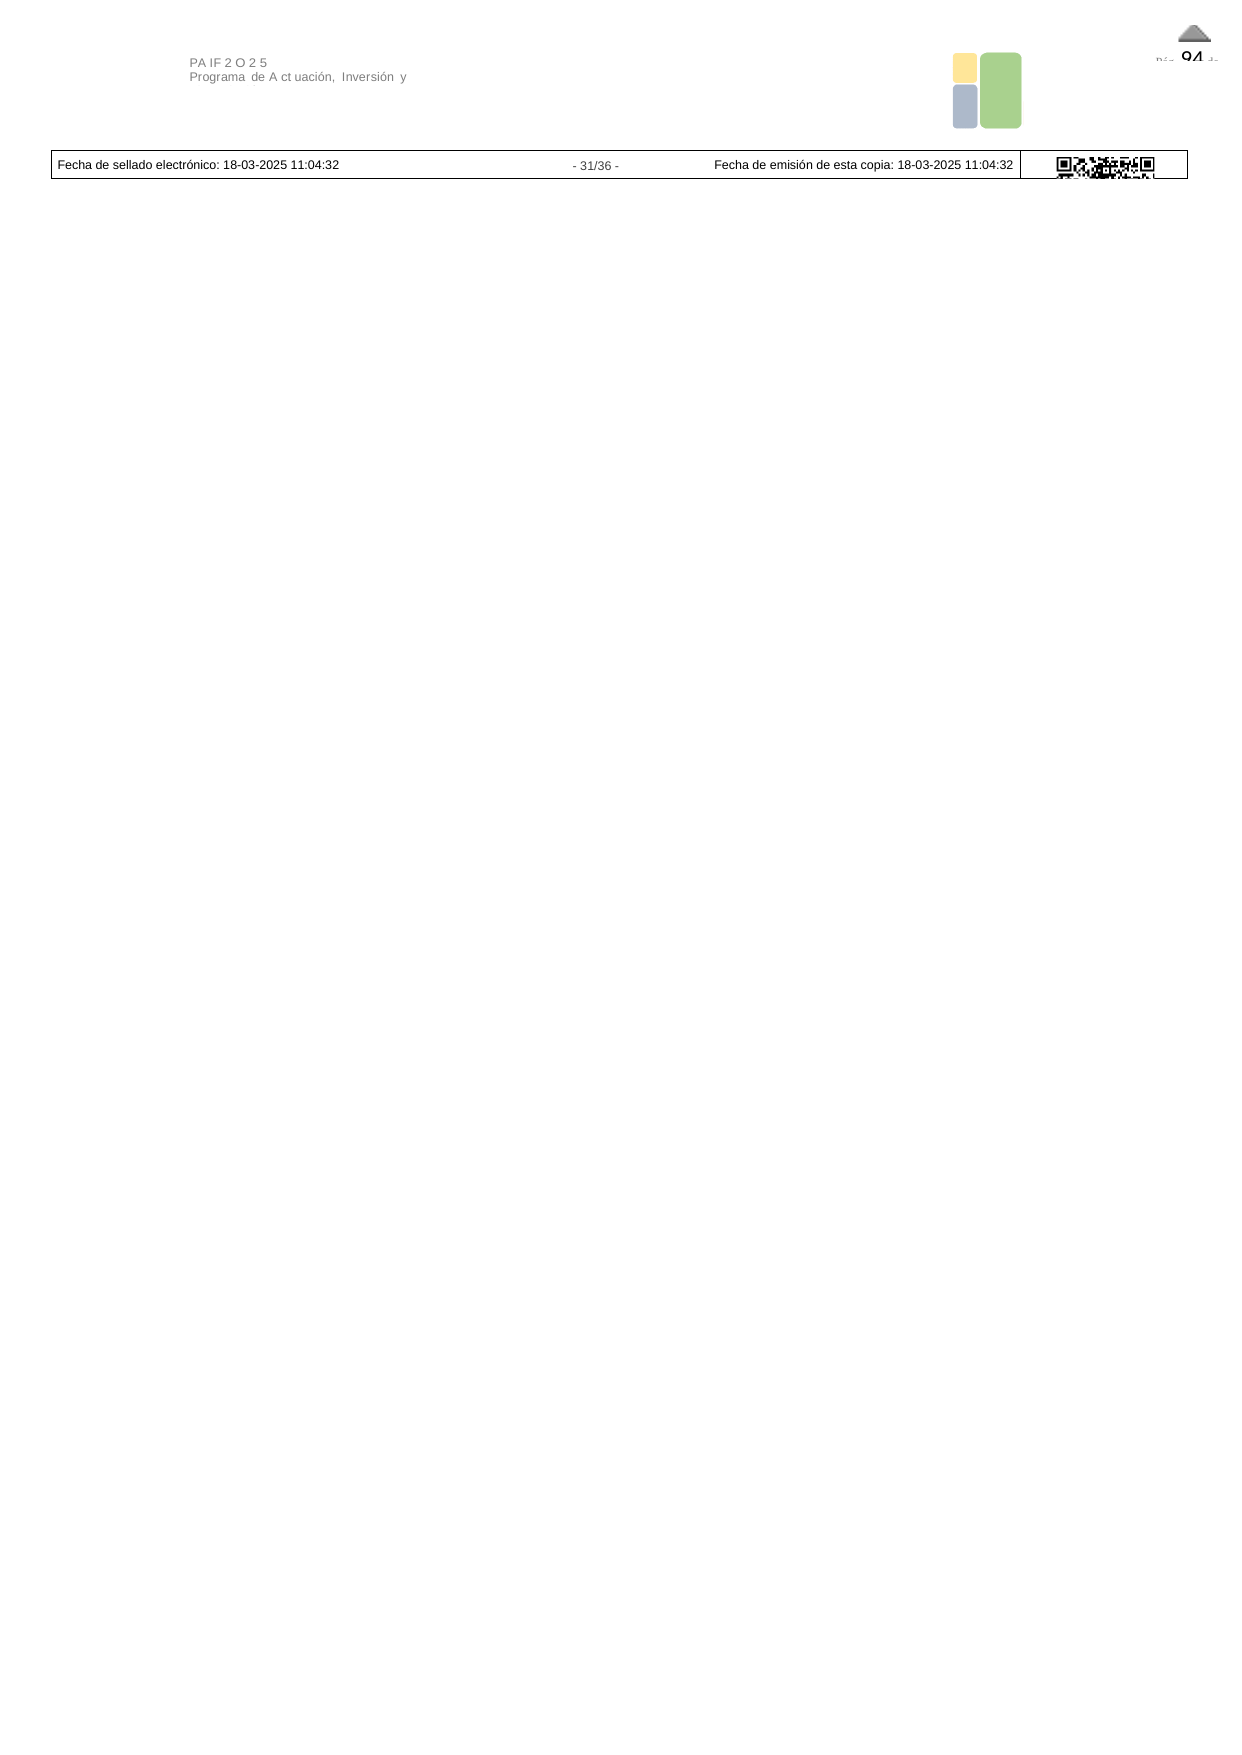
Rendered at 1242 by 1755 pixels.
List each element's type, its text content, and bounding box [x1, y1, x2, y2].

table_cell Fecha de sellado electrónico: 18-03-2025 11:04:32 - 31/36 - Fecha de emisión de esta copia: 18-03-2025 11:04:32 [52, 151, 1020, 178]
table_header [1021, 151, 1187, 178]
